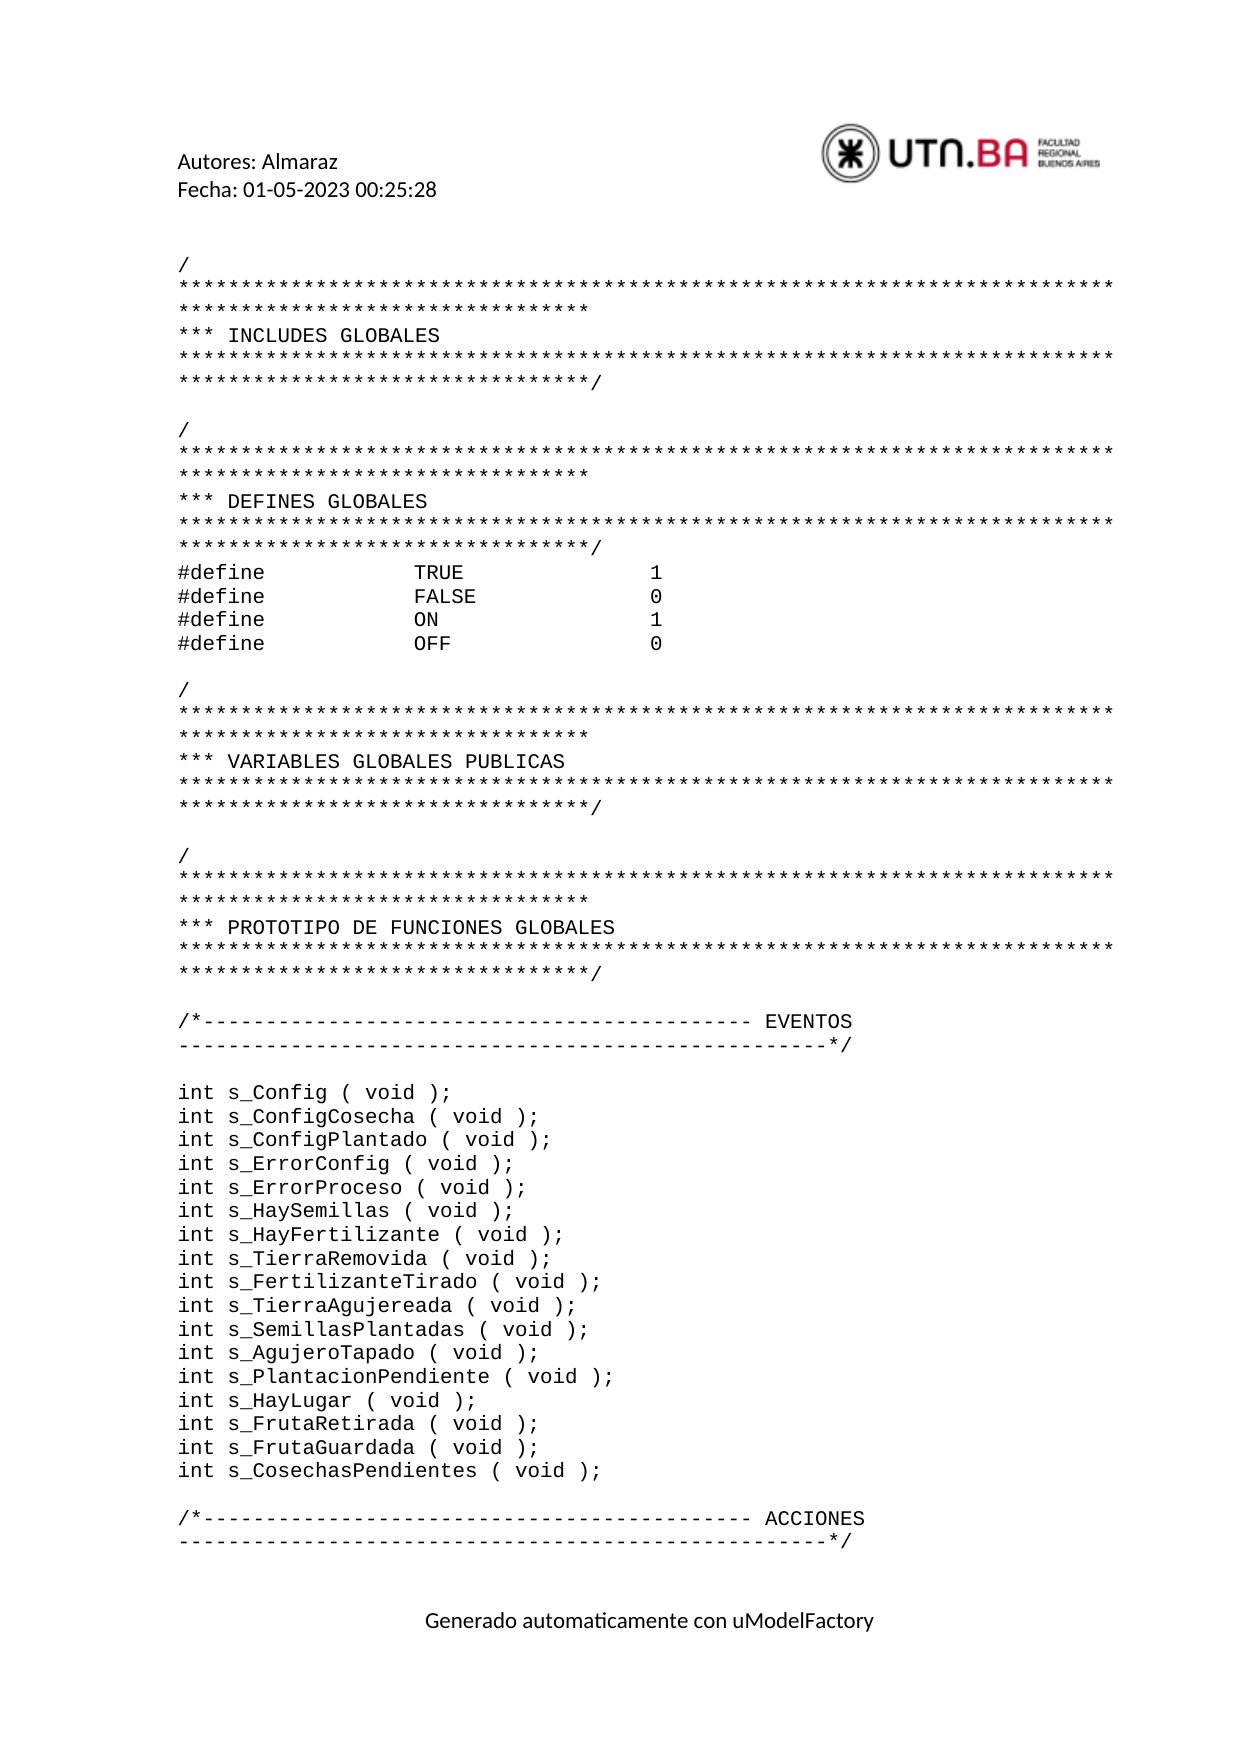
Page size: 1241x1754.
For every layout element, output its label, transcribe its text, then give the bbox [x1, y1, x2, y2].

text /************************************************************************************************************ [177, 680, 1122, 751]
text ************************************************************************************************************/ [177, 775, 1122, 822]
text ************************************************************************************************************/ [177, 940, 1122, 988]
text int s_HaySemillas ( void ); [177, 1200, 1122, 1224]
text ************************************************************************************************************/ [177, 349, 1122, 396]
text *** PROTOTIPO DE FUNCIONES GLOBALES [177, 917, 1122, 940]
text *** DEFINES GLOBALES [177, 491, 1122, 515]
text int s_ErrorConfig ( void ); [177, 1153, 1122, 1177]
text int s_HayFertilizante ( void ); [177, 1224, 1122, 1248]
text int s_TierraRemovida ( void ); [177, 1248, 1122, 1271]
text int s_ConfigCosecha ( void ); [177, 1106, 1122, 1129]
text int s_TierraAgujereada ( void ); [177, 1295, 1122, 1319]
text int s_ErrorProceso ( void ); [177, 1177, 1122, 1200]
text ************************************************************************************************************/ [177, 515, 1122, 562]
text int s_AgujeroTapado ( void ); [177, 1342, 1122, 1366]
text int s_FrutaRetirada ( void ); [177, 1413, 1122, 1437]
text int s_FrutaGuardada ( void ); [177, 1437, 1122, 1461]
text /*-------------------------------------------- ACCIONES ----------------------------------------------------*/ [177, 1508, 1122, 1555]
picture [809, 118, 1122, 189]
text *** VARIABLES GLOBALES PUBLICAS [177, 751, 1122, 775]
text int s_HayLugar ( void ); [177, 1389, 1122, 1413]
text #define OFF 0 [177, 633, 1122, 657]
text /************************************************************************************************************ [177, 846, 1122, 917]
text int s_SemillasPlantadas ( void ); [177, 1319, 1122, 1342]
text int s_ConfigPlantado ( void ); [177, 1129, 1122, 1153]
text /************************************************************************************************************ [177, 254, 1122, 326]
text int s_Config ( void ); [177, 1082, 1122, 1106]
text /*-------------------------------------------- EVENTOS ----------------------------------------------------*/ [177, 1011, 1122, 1058]
text #define TRUE 1 [177, 562, 1122, 586]
text int s_FertilizanteTirado ( void ); [177, 1271, 1122, 1295]
text int s_CosechasPendientes ( void ); [177, 1461, 1122, 1484]
text int s_PlantacionPendiente ( void ); [177, 1366, 1122, 1389]
text /************************************************************************************************************ [177, 420, 1122, 491]
text #define FALSE 0 [177, 586, 1122, 609]
text #define ON 1 [177, 609, 1122, 633]
text *** INCLUDES GLOBALES [177, 326, 1122, 349]
